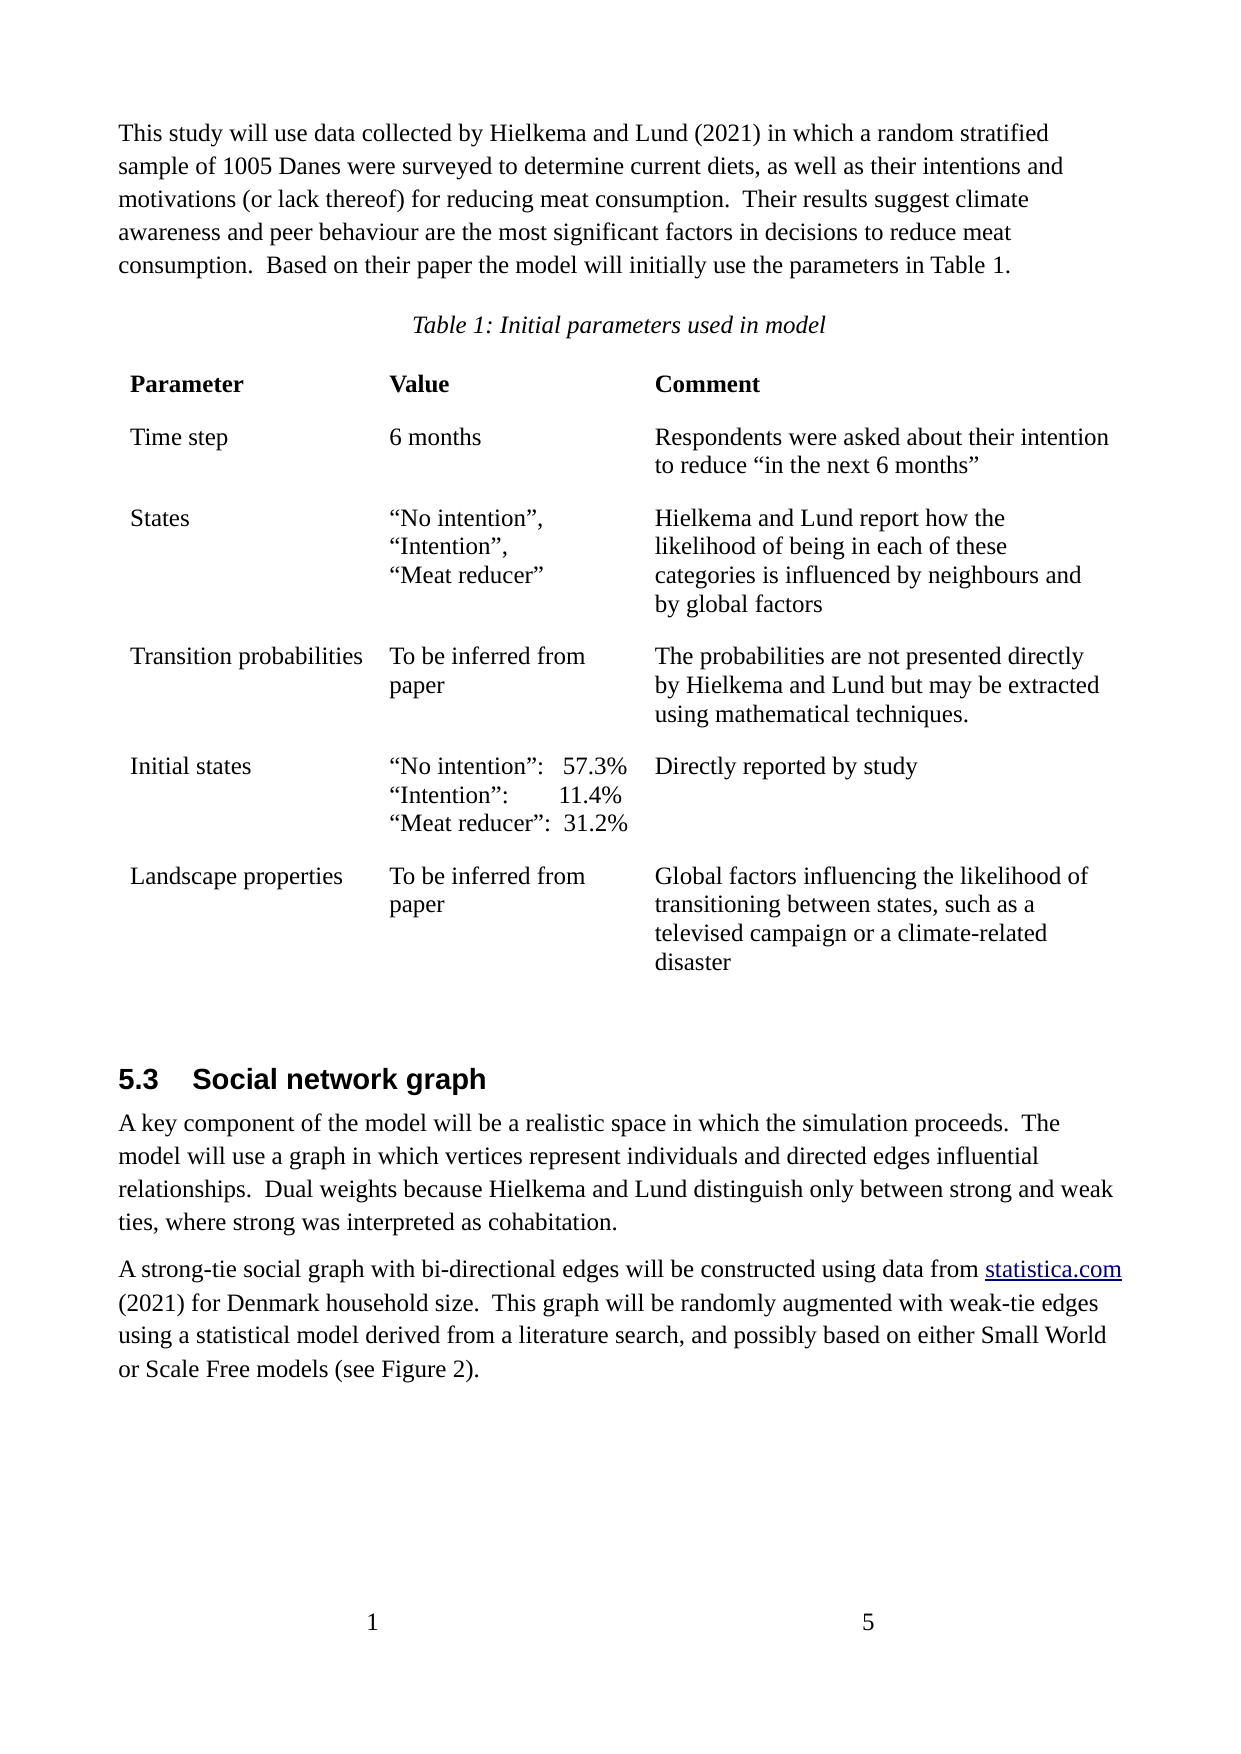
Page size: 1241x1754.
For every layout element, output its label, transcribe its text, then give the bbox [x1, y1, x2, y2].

table_cell Respondents were asked about their intention to reduce “in the next 6 months” [643, 410, 1122, 491]
table_cell Time step [118, 410, 377, 491]
table_header Parameter [118, 358, 377, 410]
table_header Comment [643, 358, 1122, 410]
table_cell Transition probabilities [118, 629, 377, 739]
table_cell Landscape properties [118, 849, 377, 987]
subtitle This study will use data collected by Hielkema and Lund (2021) in which a random stratified sample of 1005 Danes were surveyed to determine current diets, as well as their intentions and motivations (or lack thereof) for reducing meat consumption. Their results suggest climate awareness and peer behaviour are the most significant factors in decisions to reduce meat consumption. Based on their paper the model will initially use the parameters in Table 1. [118, 118, 1122, 279]
table_cell 6 months [377, 410, 643, 491]
table_header Value [377, 358, 643, 410]
table_cell Directly reported by study [643, 739, 1122, 849]
subtitle A strong-tie social graph with bi-directional edges will be constructed using data from statistica.com (2021) for Denmark household size. This graph will be randomly augmented with weak-tie edges using a statistical model derived from a literature search, and possibly based on either Small World or Scale Free models (see Figure 2). [118, 1254, 1122, 1382]
table_cell “No intention”: 57.3% “Intention”: 11.4% “Meat reducer”: 31.2% [377, 739, 643, 849]
table_cell Hielkema and Lund report how the likelihood of being in each of these categories is influenced by neighbours and by global factors [643, 491, 1122, 629]
table_cell To be inferred from paper [377, 849, 643, 987]
subtitle A key component of the model will be a realistic space in which the simulation proceeds. The model will use a graph in which vertices represent individuals and directed edges influential relationships. Dual weights because Hielkema and Lund distinguish only between strong and weak ties, where strong was interpreted as cohabitation. [118, 1108, 1122, 1236]
table_cell States [118, 491, 377, 629]
table_cell Initial states [118, 739, 377, 849]
table_cell Global factors influencing the likelihood of transitioning between states, such as a televised campaign or a climate-related disaster [643, 849, 1122, 987]
table_cell The probabilities are not presented directly by Hielkema and Lund but may be extracted using mathematical techniques. [643, 629, 1122, 739]
subtitle Social network graph [118, 1062, 1122, 1095]
table_cell “No intention”, “Intention”, “Meat reducer” [377, 491, 643, 629]
subtitle Table 1: Initial parameters used in model [118, 310, 1122, 339]
table_cell To be inferred from paper [377, 629, 643, 739]
